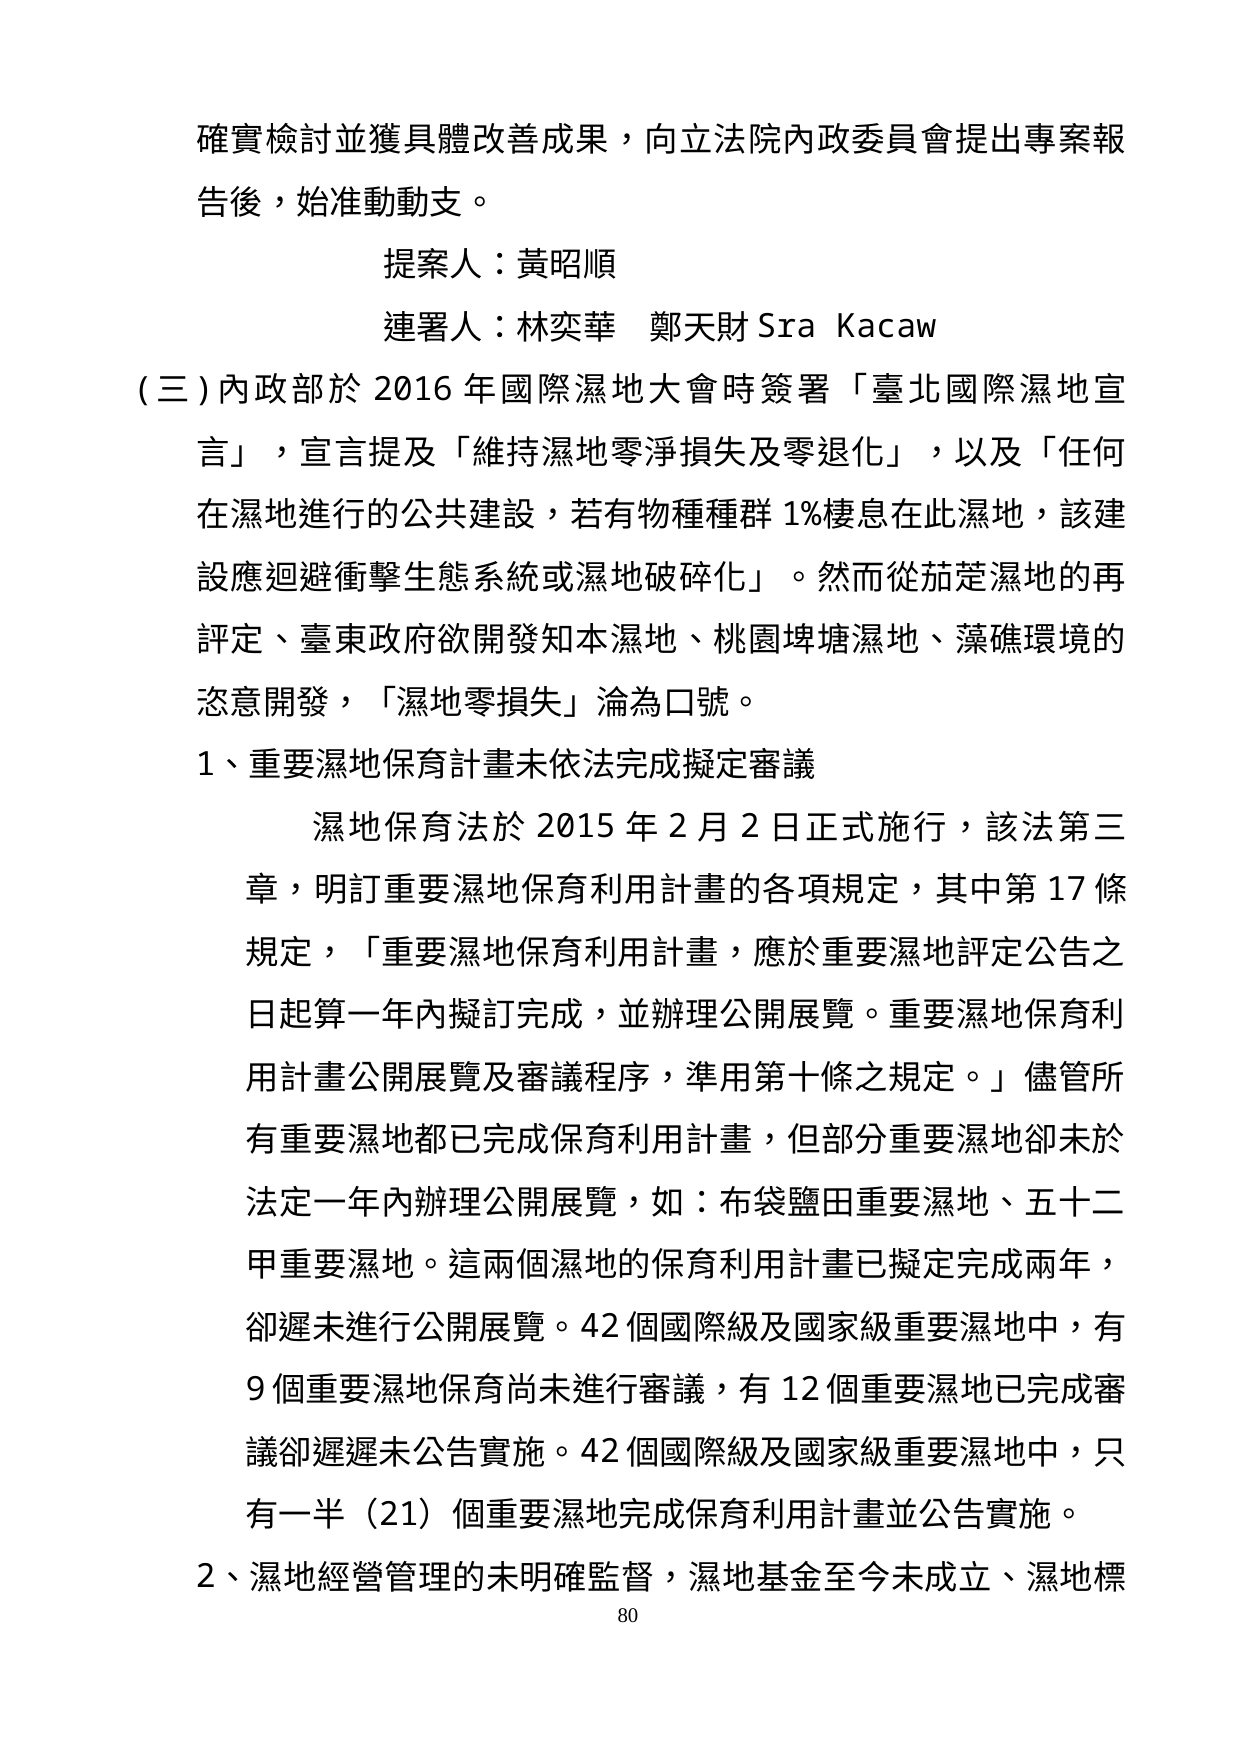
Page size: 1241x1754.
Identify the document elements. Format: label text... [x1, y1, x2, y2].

text (三)內政部於2016年國際濕地大會時簽署「臺北國際濕地宣言」，宣言提及「維持濕地零淨損失及零退化」，以及「任何在濕地進行的公共建設，若有物種種群1%棲息在此濕地，該建設應迴避衝擊生態系統或濕地破碎化」。然而從茄萣濕地的再評定、臺東政府欲開發知本濕地、桃園埤塘濕地、藻礁環境的恣意開發，「濕地零損失」淪為口號。 [133, 346, 1127, 721]
text 確實檢討並獲具體改善成果，向立法院內政委員會提出專案報告後，始准動動支。 [133, 96, 1127, 221]
text 提案人：黃昭順 [383, 221, 1127, 283]
text 2、濕地經營管理的未明確監督，濕地基金至今未成立、濕地標 [195, 1533, 1127, 1596]
text 1、重要濕地保育計畫未依法完成擬定審議 [195, 721, 1127, 783]
text 連署人：林奕華 鄭天財Sra Kacaw [383, 283, 1127, 346]
text 濕地保育法於2015年2月2日正式施行，該法第三章，明訂重要濕地保育利用計畫的各項規定，其中第17條規定，「重要濕地保育利用計畫，應於重要濕地評定公告之日起算一年內擬訂完成，並辦理公開展覽。重要濕地保育利用計畫公開展覽及審議程序，準用第十條之規定。」儘管所有重要濕地都已完成保育利用計畫，但部分重要濕地卻未於法定一年內辦理公開展覽，如：布袋鹽田重要濕地、五十二甲重要濕地。這兩個濕地的保育利用計畫已擬定完成兩年，卻遲未進行公開展覽。42個國際級及國家級重要濕地中，有9個重要濕地保育尚未進行審議，有12個重要濕地已完成審議卻遲遲未公告實施。42個國際級及國家級重要濕地中，只有一半（21）個重要濕地完成保育利用計畫並公告實施。 [245, 783, 1127, 1533]
